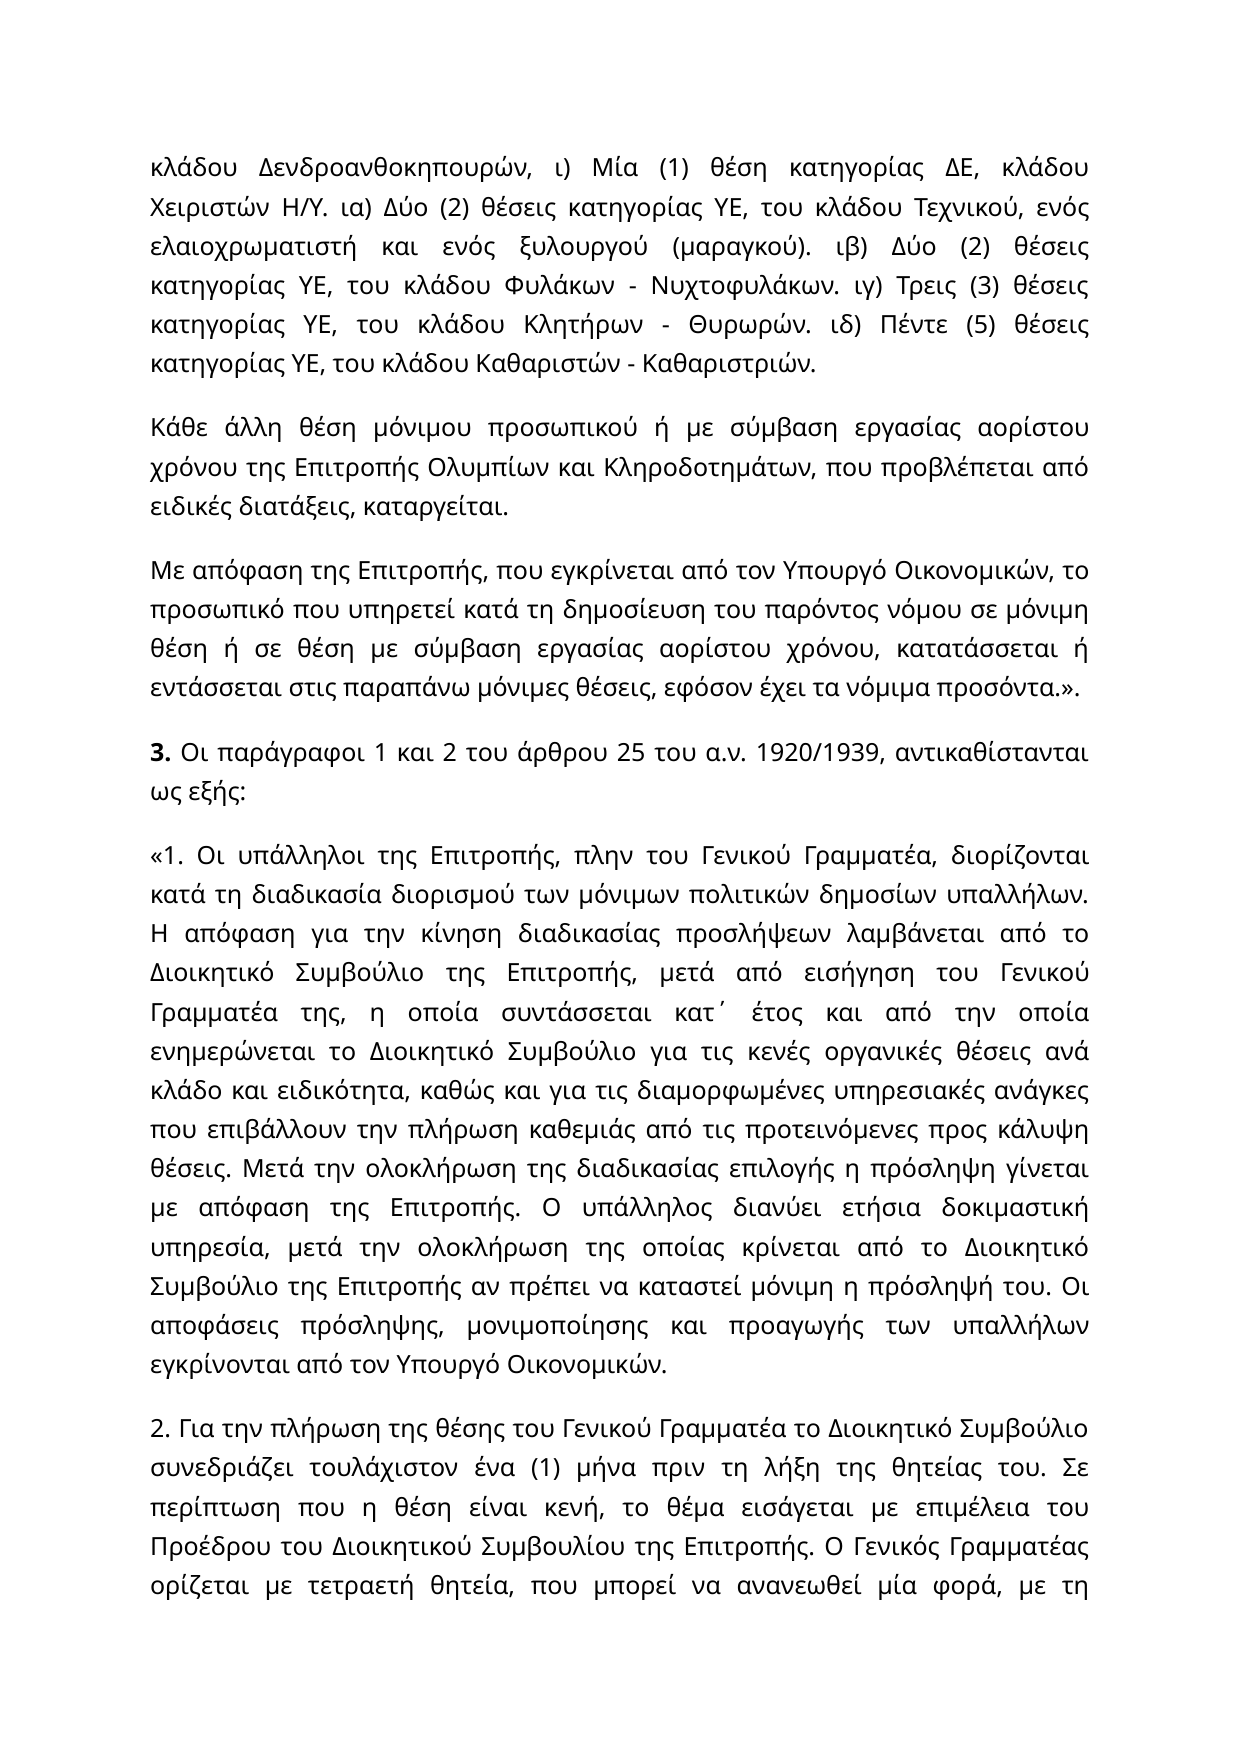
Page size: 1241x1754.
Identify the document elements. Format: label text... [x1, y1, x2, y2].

text Κάθε άλλη θέση μόνιμου προσωπικού ή με σύμβαση εργασίας αορίστου χρόνου της Επιτροπής Ολυμπίων και Κληροδοτημάτων, που προβλέπεται από ειδικές διατάξεις, καταργείται. [150, 410, 1090, 522]
text Με απόφαση της Επιτροπής, που εγκρίνεται από τον Υπουργό Οικονομικών, το προσωπικό που υπηρετεί κατά τη δημοσίευση του παρόντος νόμου σε μόνιμη θέση ή σε θέση με σύμβαση εργασίας αορίστου χρόνου, κατατάσσεται ή εντάσσεται στις παραπάνω μόνιμες θέσεις, εφόσον έχει τα νόμιμα προσόντα.». [150, 552, 1090, 704]
text 3. Οι παράγραφοι 1 και 2 του άρθρου 25 του α.ν. 1920/1939, αντικαθίστανται ως εξής: [150, 734, 1090, 807]
text κλάδου Δενδροανθοκηπουρών, ι) Μία (1) θέση κατηγορίας ΔΕ, κλάδου Χειριστών Η/Υ. ια) Δύο (2) θέσεις κατηγορίας ΥΕ, του κλάδου Τεχνικού, ενός ελαιοχρωματιστή και ενός ξυλουργού (μαραγκού). ιβ) Δύο (2) θέσεις κατηγορίας ΥΕ, του κλάδου Φυλάκων - Νυχτοφυλάκων. ιγ) Τρεις (3) θέσεις κατηγορίας ΥΕ, του κλάδου Κλητήρων - Θυρωρών. ιδ) Πέντε (5) θέσεις κατηγορίας ΥΕ, του κλάδου Καθαριστών - Καθαριστριών. [150, 150, 1090, 380]
text 2. Για την πλήρωση της θέσης του Γενικού Γραμματέα το Διοικητικό Συμβούλιο συνεδριάζει τουλάχιστον ένα (1) μήνα πριν τη λήξη της θητείας του. Σε περίπτωση που η θέση είναι κενή, το θέμα εισάγεται με επιμέλεια του Προέδρου του Διοικητικού Συμβουλίου της Επιτροπής. Ο Γενικός Γραμματέας ορίζεται με τετραετή θητεία, που μπορεί να ανανεωθεί μία φορά, με τη [150, 1411, 1090, 1602]
text «1. Οι υπάλληλοι της Επιτροπής, πλην του Γενικού Γραμματέα, διορίζονται κατά τη διαδικασία διορισμού των μόνιμων πολιτικών δημοσίων υπαλλήλων. Η απόφαση για την κίνηση διαδικασίας προσλήψεων λαμβάνεται από το Διοικητικό Συμβούλιο της Επιτροπής, μετά από εισήγηση του Γενικού Γραμματέα της, η οποία συντάσσεται κατ΄ έτος και από την οποία ενημερώνεται το Διοικητικό Συμβούλιο για τις κενές οργανικές θέσεις ανά κλάδο και ειδικότητα, καθώς και για τις διαμορφωμένες υπηρεσιακές ανάγκες που επιβάλλουν την πλήρωση καθεμιάς από τις προτεινόμενες προς κάλυψη θέσεις. Μετά την ολοκλήρωση της διαδικασίας επιλογής η πρόσληψη γίνεται με απόφαση της Επιτροπής. Ο υπάλληλος διανύει ετήσια δοκιμαστική υπηρεσία, μετά την ολοκλήρωση της οποίας κρίνεται από το Διοικητικό Συμβούλιο της Επιτροπής αν πρέπει να καταστεί μόνιμη η πρόσληψή του. Οι αποφάσεις πρόσληψης, μονιμοποίησης και προαγωγής των υπαλλήλων εγκρίνονται από τον Υπουργό Οικονομικών. [150, 837, 1090, 1381]
